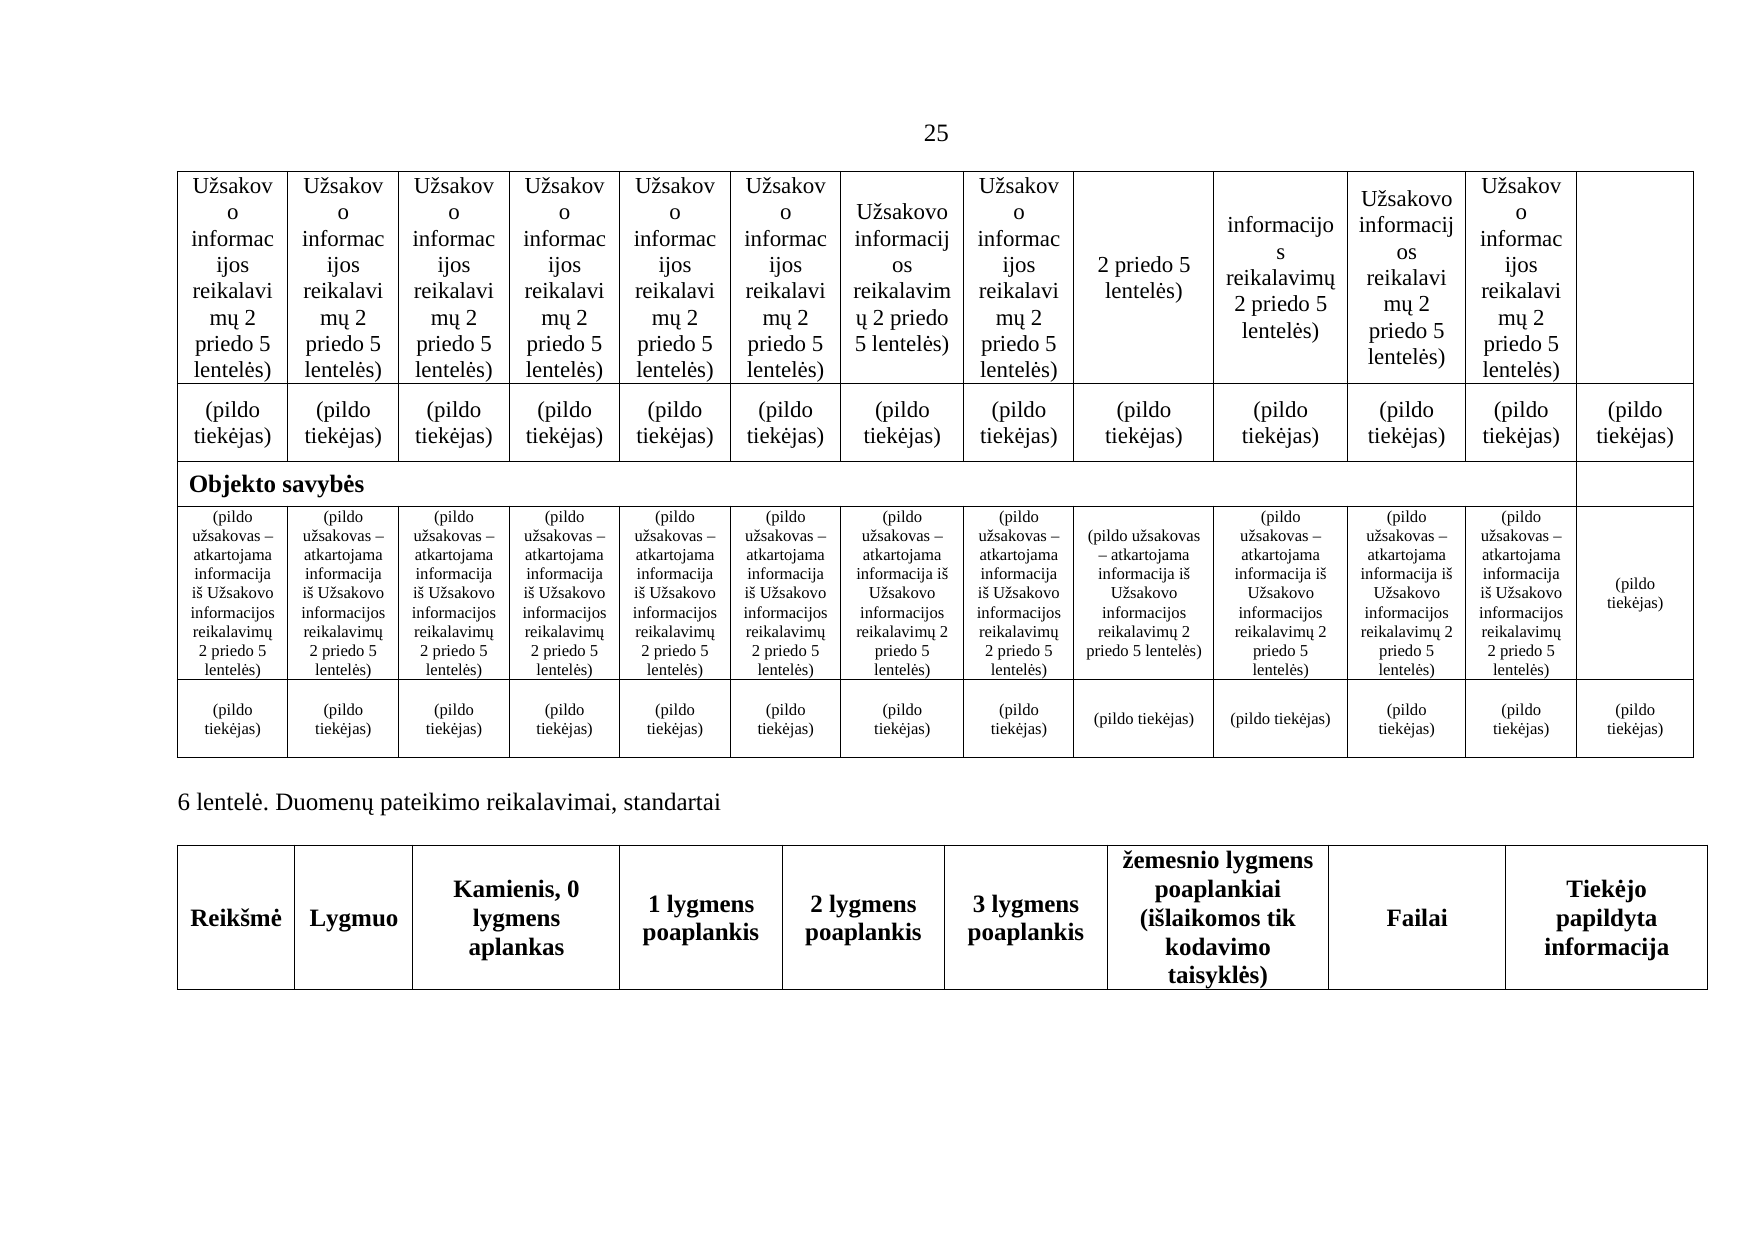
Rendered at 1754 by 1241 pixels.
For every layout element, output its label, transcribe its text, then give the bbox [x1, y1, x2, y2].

table_cell Užsakovo informacijos reikalavimų 2 priedo 5 lentelės) [399, 172, 509, 383]
table_cell (pildo tiekėjas) [1577, 384, 1693, 461]
table_cell Užsakovo informacijos reikalavimų 2 priedo 5 lentelės) [1348, 172, 1465, 383]
table_cell (pildo užsakovas – atkartojama informacija iš Užsakovo informacijos reikalavimų 2 priedo 5 lentelės) [1074, 507, 1213, 679]
table_cell [1577, 172, 1693, 383]
table_cell 2 priedo 5 lentelės) [1074, 172, 1213, 383]
table_cell (pildo tiekėjas) [964, 680, 1073, 757]
table_cell (pildo tiekėjas) [841, 384, 963, 461]
table_header žemesnio lygmens poaplankiai (išlaikomos tik kodavimo taisyklės) [1108, 846, 1328, 989]
table_cell (pildo tiekėjas) [1074, 680, 1213, 757]
table_cell (pildo užsakovas – atkartojama informacija iš Užsakovo informacijos reikalavimų 2 priedo 5 lentelės) [288, 507, 398, 679]
table_cell (pildo tiekėjas) [510, 384, 619, 461]
table_header 1 lygmens poaplankis [620, 846, 782, 989]
table_cell (pildo tiekėjas) [1577, 680, 1693, 757]
table_header Reikšmė [178, 846, 294, 989]
table_cell (pildo užsakovas – atkartojama informacija iš Užsakovo informacijos reikalavimų 2 priedo 5 lentelės) [178, 507, 287, 679]
table_cell (pildo tiekėjas) [1348, 680, 1465, 757]
table_cell Užsakovo informacijos reikalavimų 2 priedo 5 lentelės) [178, 172, 287, 383]
table_cell (pildo tiekėjas) [964, 384, 1073, 461]
table_cell Užsakovo informacijos reikalavimų 2 priedo 5 lentelės) [1466, 172, 1576, 383]
table_header Lygmuo [295, 846, 412, 989]
table_cell (pildo užsakovas – atkartojama informacija iš Užsakovo informacijos reikalavimų 2 priedo 5 lentelės) [1466, 507, 1576, 679]
table_cell (pildo tiekėjas) [399, 384, 509, 461]
table_cell (pildo užsakovas – atkartojama informacija iš Užsakovo informacijos reikalavimų 2 priedo 5 lentelės) [1214, 507, 1347, 679]
table_header Failai [1329, 846, 1505, 989]
table_cell (pildo tiekėjas) [731, 384, 840, 461]
table_cell (pildo tiekėjas) [1466, 384, 1576, 461]
table_cell (pildo užsakovas – atkartojama informacija iš Užsakovo informacijos reikalavimų 2 priedo 5 lentelės) [731, 507, 840, 679]
table_cell (pildo tiekėjas) [620, 384, 730, 461]
table_cell (pildo užsakovas – atkartojama informacija iš Užsakovo informacijos reikalavimų 2 priedo 5 lentelės) [510, 507, 619, 679]
table_cell (pildo tiekėjas) [1074, 384, 1213, 461]
table_cell informacijos reikalavimų 2 priedo 5 lentelės) [1214, 172, 1347, 383]
table_cell (pildo tiekėjas) [288, 384, 398, 461]
table_cell (pildo užsakovas – atkartojama informacija iš Užsakovo informacijos reikalavimų 2 priedo 5 lentelės) [841, 507, 963, 679]
text 6 lentelė. Duomenų pateikimo reikalavimai, standartai [177, 787, 1695, 816]
table_cell (pildo tiekėjas) [288, 680, 398, 757]
table_header 3 lygmens poaplankis [945, 846, 1107, 989]
table_cell (pildo tiekėjas) [841, 680, 963, 757]
table_cell [1577, 462, 1693, 506]
table_cell Užsakovo informacijos reikalavimų 2 priedo 5 lentelės) [841, 172, 963, 383]
table_cell (pildo tiekėjas) [731, 680, 840, 757]
table_header Tiekėjo papildyta informacija [1506, 846, 1707, 989]
table_cell (pildo tiekėjas) [510, 680, 619, 757]
table_cell Užsakovo informacijos reikalavimų 2 priedo 5 lentelės) [288, 172, 398, 383]
table_cell (pildo tiekėjas) [1214, 384, 1347, 461]
table_cell Užsakovo informacijos reikalavimų 2 priedo 5 lentelės) [731, 172, 840, 383]
table_header 2 lygmens poaplankis [783, 846, 944, 989]
table_cell (pildo tiekėjas) [1214, 680, 1347, 757]
table_cell (pildo tiekėjas) [399, 680, 509, 757]
table_cell Užsakovo informacijos reikalavimų 2 priedo 5 lentelės) [620, 172, 730, 383]
table_cell (pildo užsakovas – atkartojama informacija iš Užsakovo informacijos reikalavimų 2 priedo 5 lentelės) [964, 507, 1073, 679]
table_cell (pildo tiekėjas) [178, 384, 287, 461]
table_cell (pildo užsakovas – atkartojama informacija iš Užsakovo informacijos reikalavimų 2 priedo 5 lentelės) [1348, 507, 1465, 679]
table_cell (pildo užsakovas – atkartojama informacija iš Užsakovo informacijos reikalavimų 2 priedo 5 lentelės) [399, 507, 509, 679]
table_cell (pildo tiekėjas) [620, 680, 730, 757]
table_cell (pildo tiekėjas) [1348, 384, 1465, 461]
table_cell Užsakovo informacijos reikalavimų 2 priedo 5 lentelės) [964, 172, 1073, 383]
table_cell (pildo tiekėjas) [178, 680, 287, 757]
table_cell (pildo tiekėjas) [1577, 507, 1693, 679]
table_cell (pildo tiekėjas) [1466, 680, 1576, 757]
table_cell Užsakovo informacijos reikalavimų 2 priedo 5 lentelės) [510, 172, 619, 383]
table_cell (pildo užsakovas – atkartojama informacija iš Užsakovo informacijos reikalavimų 2 priedo 5 lentelės) [620, 507, 730, 679]
table_cell Objekto savybės [178, 462, 1576, 506]
table_header Kamienis, 0 lygmens aplankas [413, 846, 619, 989]
